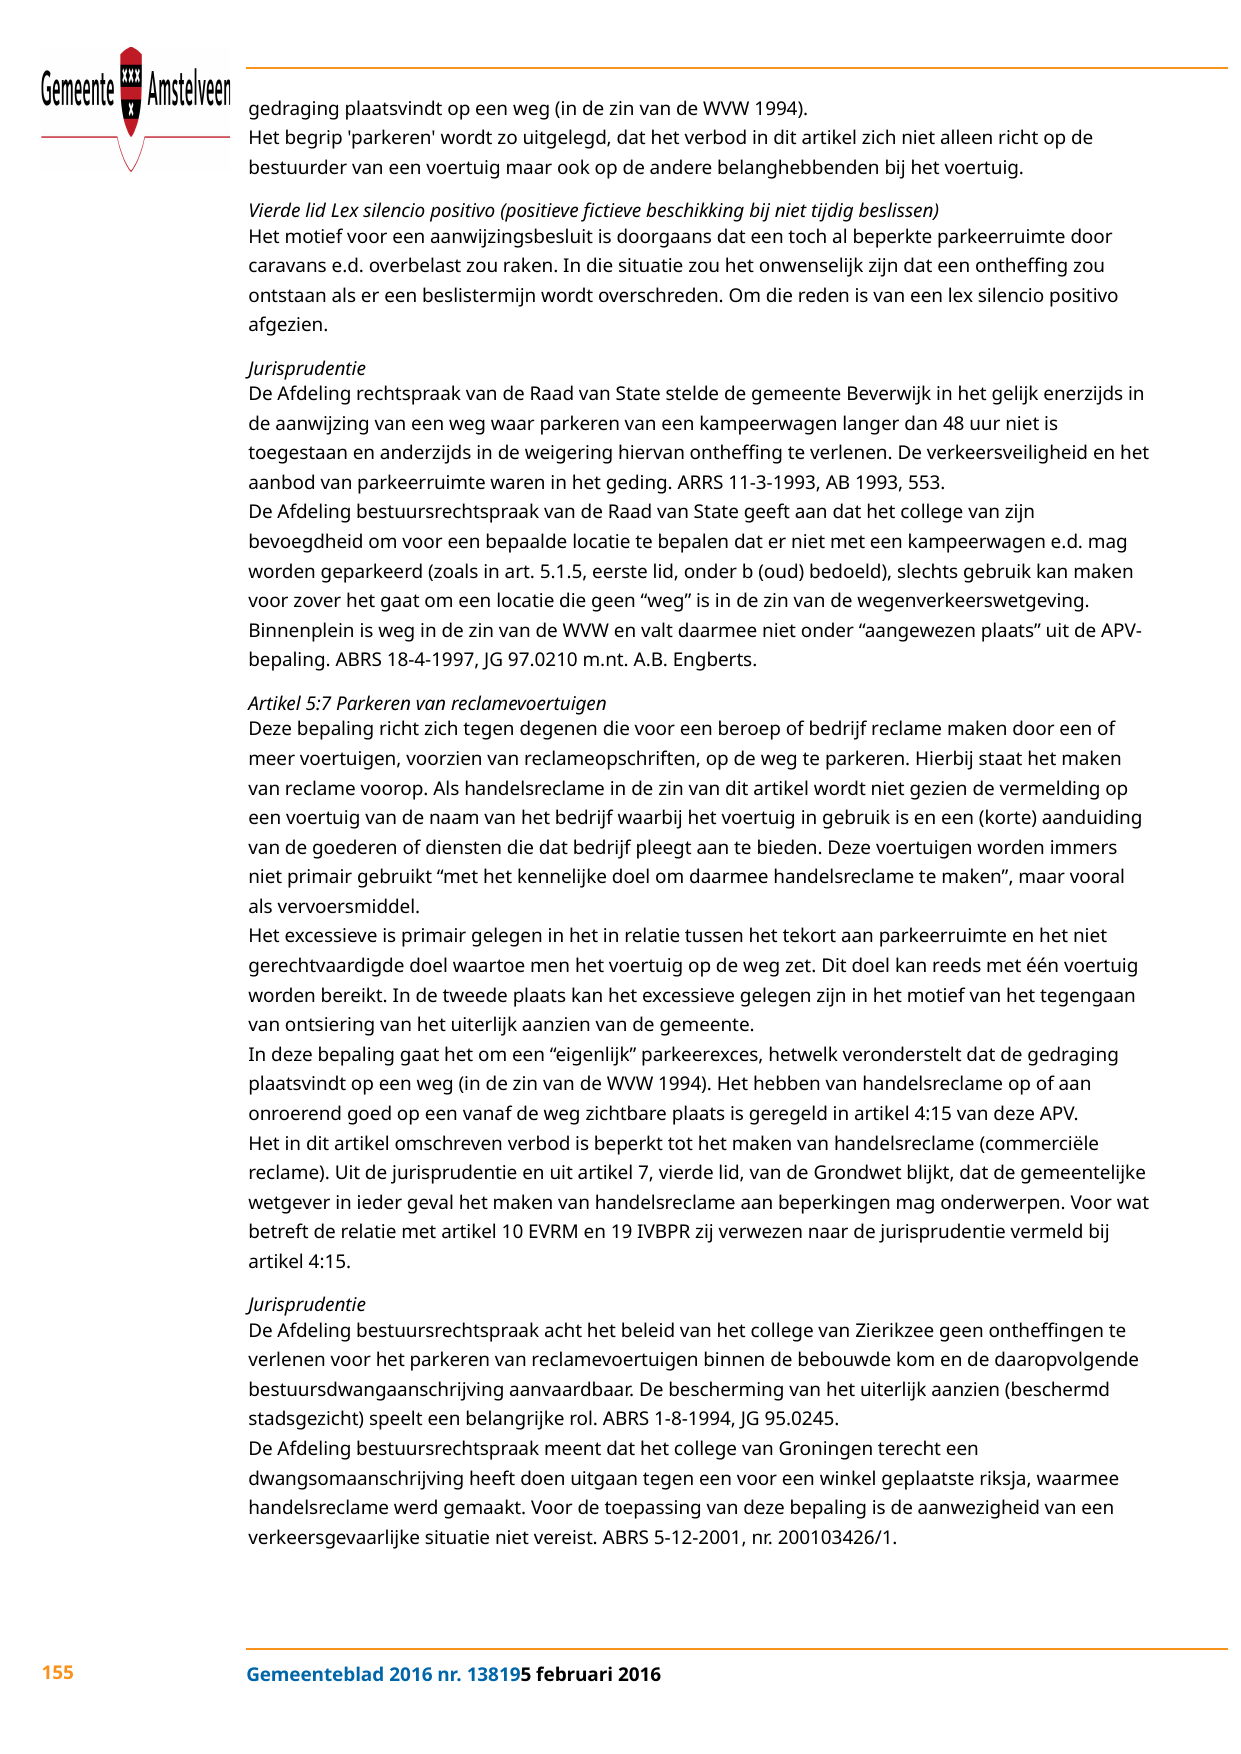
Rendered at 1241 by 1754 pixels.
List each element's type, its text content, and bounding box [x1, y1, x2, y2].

text Deze bepaling richt zich tegen degenen die voor een beroep of bedrijf reclame maken door een of meer voertuigen, voorzien van reclameopschriften, op de weg te parkeren. Hierbij staat het maken van reclame voorop. Als handelsreclame in de zin van dit artikel wordt niet gezien de vermelding op een voertuig van de naam van het bedrijf waarbij het voertuig in gebruik is en een (korte) aanduiding van de goederen of diensten die dat bedrijf pleegt aan te bieden. Deze voertuigen worden immers niet primair gebruikt “met het kennelijke doel om daarmee handelsreclame te maken”, maar vooral als vervoersmiddel. [248, 716, 1152, 919]
text Het in dit artikel omschreven verbod is beperkt tot het maken van handelsreclame (commerciële reclame). Uit de jurisprudentie en uit artikel 7, vierde lid, van de Grondwet blijkt, dat de gemeentelijke wetgever in ieder geval het maken van handelsreclame aan beperkingen mag onderwerpen. Voor wat betreft de relatie met artikel 10 EVRM en 19 IVBPR zij verwezen naar de jurisprudentie vermeld bij artikel 4:15. [248, 1130, 1152, 1274]
text De Afdeling bestuursrechtspraak meent dat het college van Groningen terecht een dwangsomaanschrijving heeft doen uitgaan tegen een voor een winkel geplaatste riksja, waarmee handelsreclame werd gemaakt. Voor de toepassing van deze bepaling is de aanwezigheid van een verkeersgevaarlijke situatie niet vereist. ABRS 5-12-2001, nr. 200103426/1. [248, 1435, 1152, 1550]
text De Afdeling rechtspraak van de Raad van State stelde de gemeente Beverwijk in het gelijk enerzijds in de aanwijzing van een weg waar parkeren van een kampeerwagen langer dan 48 uur niet is toegestaan en anderzijds in de weigering hiervan ontheffing te verlenen. De verkeersveiligheid en het aanbod van parkeerruimte waren in het geding. ARRS 11-3-1993, AB 1993, 553. [248, 380, 1152, 495]
picture [41, 47, 231, 172]
text Artikel 5:7 Parkeren van reclamevoertuigen [248, 690, 1152, 716]
text Jurisprudentie [248, 1291, 1152, 1317]
text Jurisprudentie [248, 355, 1152, 380]
text Het begrip 'parkeren' wordt zo uitgelegd, dat het verbod in dit artikel zich niet alleen richt op de bestuurder van een voertuig maar ook op de andere belanghebbenden bij het voertuig. [248, 124, 1152, 180]
text Het excessieve is primair gelegen in het in relatie tussen het tekort aan parkeerruimte en het niet gerechtvaardigde doel waartoe men het voertuig op de weg zet. Dit doel kan reeds met één voertuig worden bereikt. In de tweede plaats kan het excessieve gelegen zijn in het motief van het tegengaan van ontsiering van het uiterlijk aanzien van de gemeente. [248, 923, 1152, 1037]
text Vierde lid Lex silencio positivo (positieve fictieve beschikking bij niet tijdig beslissen) [248, 197, 1152, 223]
text De Afdeling bestuursrechtspraak van de Raad van State geeft aan dat het college van zijn bevoegdheid om voor een bepaalde locatie te bepalen dat er niet met een kampeerwagen e.d. mag worden geparkeerd (zoals in art. 5.1.5, eerste lid, onder b (oud) bedoeld), slechts gebruik kan maken voor zover het gaat om een locatie die geen “weg” is in de zin van de wegenverkeerswetgeving. Binnenplein is weg in de zin van de WVW en valt daarmee niet onder “aangewezen plaats” uit de APV-bepaling. ABRS 18-4-1997, JG 97.0210 m.nt. A.B. Engberts. [248, 499, 1152, 672]
text Het motief voor een aanwijzingsbesluit is doorgaans dat een toch al beperkte parkeerruimte door caravans e.d. overbelast zou raken. In die situatie zou het onwenselijk zijn dat een ontheffing zou ontstaan als er een beslistermijn wordt overschreden. Om die reden is van een lex silencio positivo afgezien. [248, 223, 1152, 337]
text De Afdeling bestuursrechtspraak acht het beleid van het college van Zierikzee geen ontheffingen te verlenen voor het parkeren van reclamevoertuigen binnen de bebouwde kom en de daaropvolgende bestuursdwangaanschrijving aanvaardbaar. De bescherming van het uiterlijk aanzien (beschermd stadsgezicht) speelt een belangrijke rol. ABRS 1-8-1994, JG 95.0245. [248, 1317, 1152, 1431]
text In deze bepaling gaat het om een “eigenlijk” parkeerexces, hetwelk veronderstelt dat de gedraging plaatsvindt op een weg (in de zin van de WVW 1994). Het hebben van handelsreclame op of aan onroerend goed op een vanaf de weg zichtbare plaats is geregeld in artikel 4:15 van deze APV. [248, 1041, 1152, 1126]
text gedraging plaatsvindt op een weg (in de zin van de WVW 1994). [248, 95, 1152, 121]
